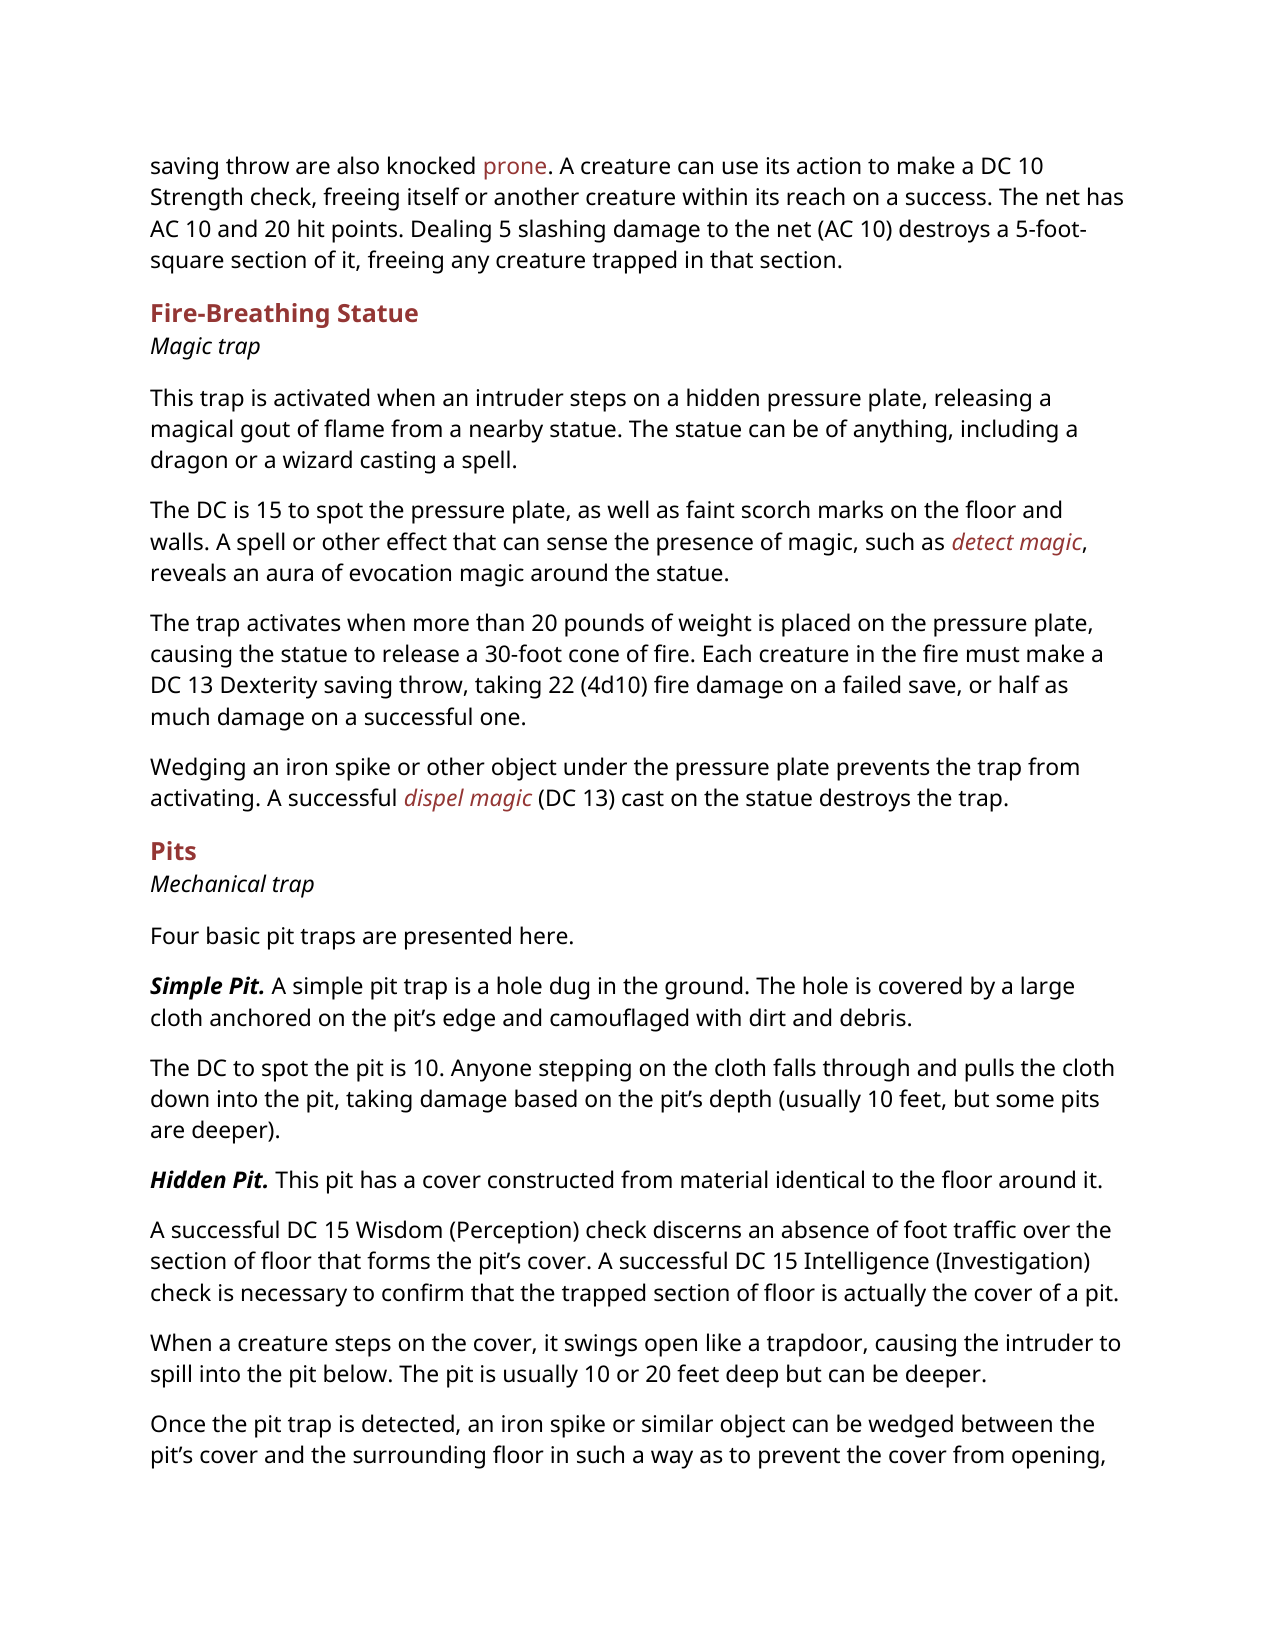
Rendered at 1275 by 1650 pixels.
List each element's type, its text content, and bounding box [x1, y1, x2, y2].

text Once the pit trap is detected, an iron spike or similar object can be wedged between the pit’s cover and the surrounding floor in such a way as to prevent the cover from opening, [150, 1408, 1125, 1470]
text Four basic pit traps are presented here. [150, 920, 1125, 951]
text When a creature steps on the cover, it swings open like a trapdoor, causing the intruder to spill into the pit below. The pit is usually 10 or 20 feet deep but can be deeper. [150, 1326, 1125, 1389]
text A successful DC 15 Wisdom (Perception) check discerns an absence of foot traffic over the section of floor that forms the pit’s cover. A successful DC 15 Intelligence (Investigation) check is necessary to confirm that the trapped section of floor is actually the cover of a pit. [150, 1214, 1125, 1308]
text saving throw are also knocked prone. A creature can use its action to make a DC 10 Strength check, freeing itself or another creature within its reach on a success. The net has AC 10 and 20 hit points. Dealing 5 slashing damage to the net (AC 10) destroys a 5-foot-square section of it, freeing any creature trapped in that section. [150, 150, 1125, 275]
text The DC to spot the pit is 10. Anyone stepping on the cloth falls through and pulls the cloth down into the pit, taking damage based on the pit’s depth (usually 10 feet, but some pits are deeper). [150, 1051, 1125, 1145]
text This trap is activated when an intruder steps on a hidden pressure plate, releasing a magical gout of flame from a nearby statue. The statue can be of anything, including a dragon or a wizard casting a spell. [150, 382, 1125, 476]
text Simple Pit. A simple pit trap is a hole dug in the ground. The hole is covered by a large cloth anchored on the pit’s edge and camouflaged with dirt and debris. [150, 970, 1125, 1033]
text Magic trap [150, 330, 1125, 361]
text The trap activates when more than 20 pounds of weight is placed on the pressure plate, causing the statue to release a 30-foot cone of fire. Each creature in the fire must make a DC 13 Dexterity saving throw, taking 22 (4d10) fire damage on a failed save, or half as much damage on a successful one. [150, 607, 1125, 732]
text Hidden Pit. This pit has a cover constructed from material identical to the floor around it. [150, 1164, 1125, 1195]
text The DC is 15 to spot the pressure plate, as well as faint scorch marks on the floor and walls. A spell or other effect that can sense the presence of magic, such as detect magic, reveals an aura of evocation magic around the statue. [150, 494, 1125, 588]
text Mechanical trap [150, 868, 1125, 899]
subtitle Fire-Breathing Statue [150, 296, 1125, 330]
text Wedging an iron spike or other object under the pressure plate prevents the trap from activating. A successful dispel magic (DC 13) cast on the statue destroys the trap. [150, 751, 1125, 813]
subtitle Pits [150, 834, 1125, 868]
